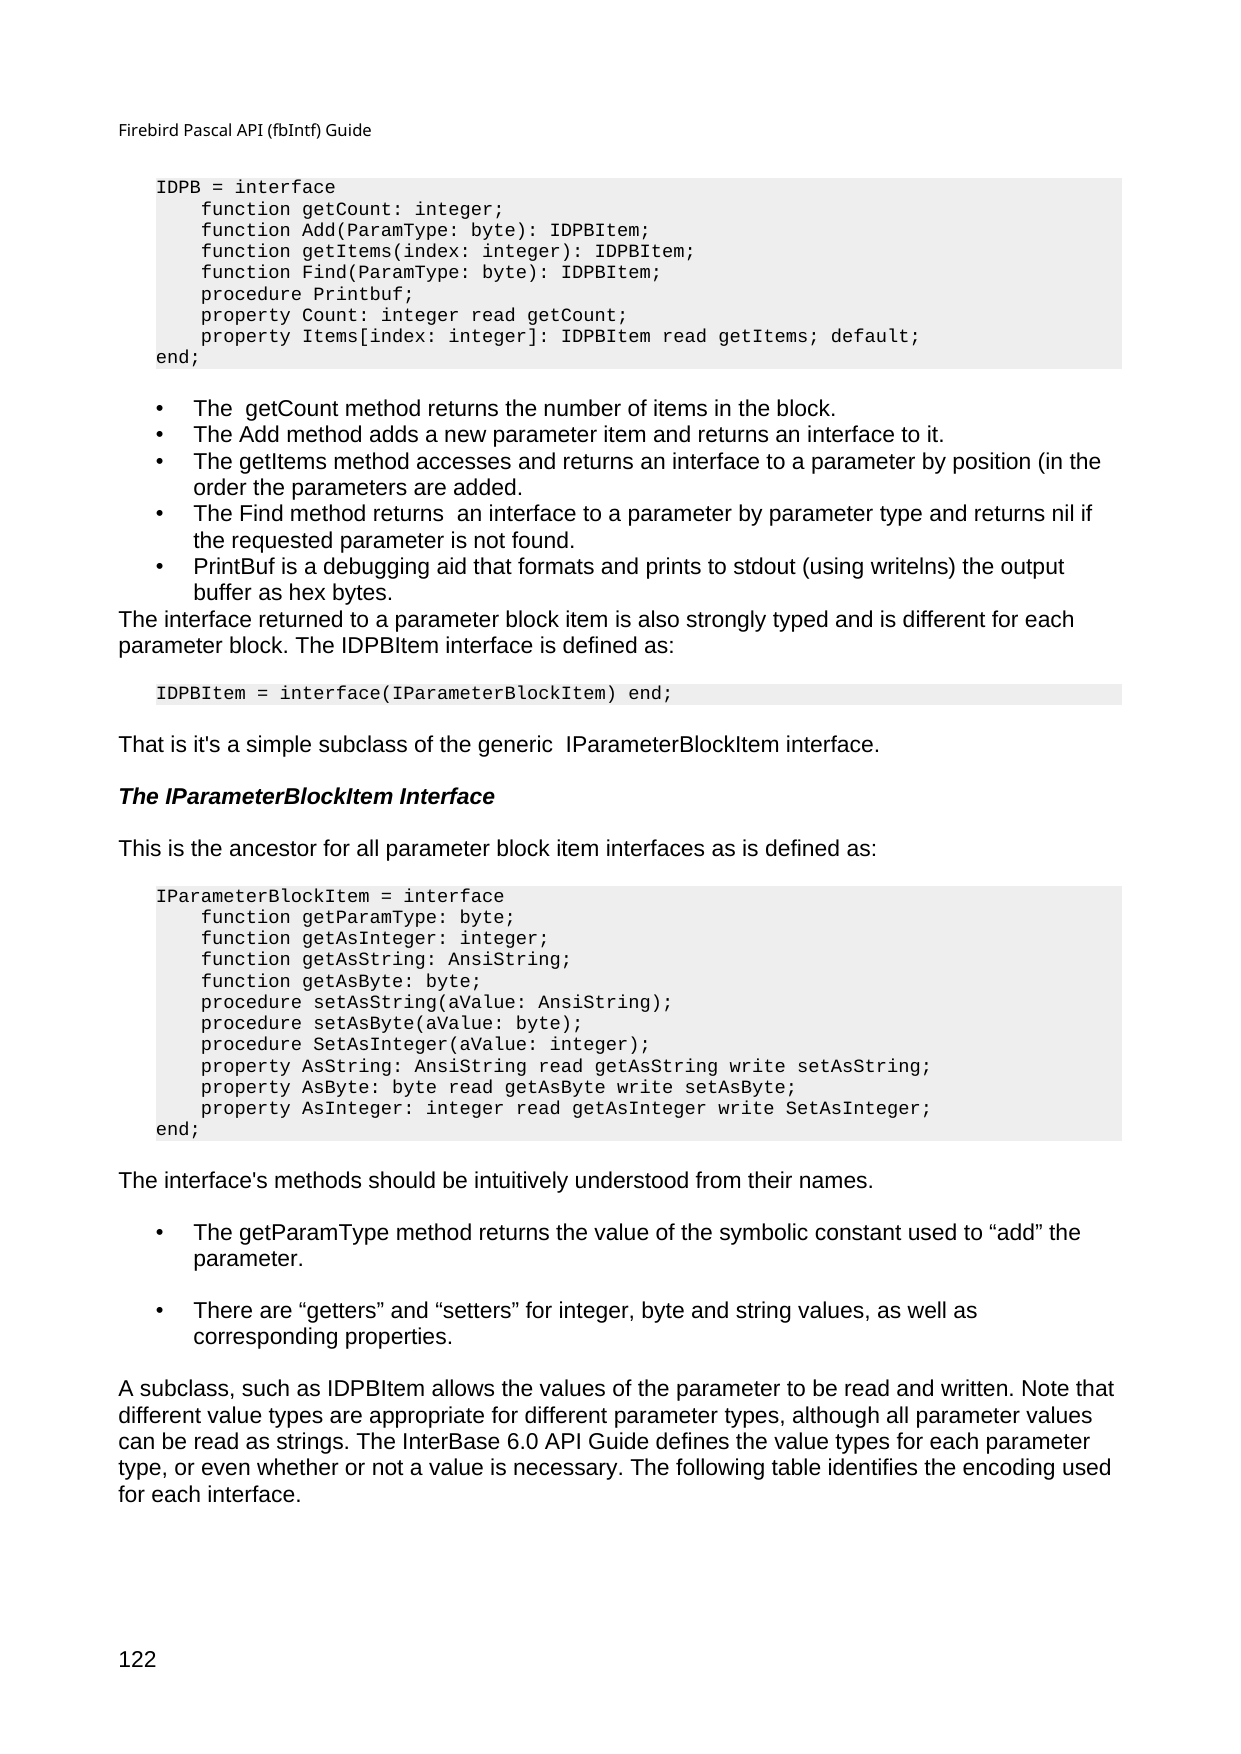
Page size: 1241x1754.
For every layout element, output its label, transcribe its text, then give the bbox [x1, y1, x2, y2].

text function Find(ParamType: byte): IDPBItem; [156, 263, 1122, 284]
list The getItems method accesses and returns an interface to a parameter by position (in the order the parameters are added. [156, 448, 1122, 500]
text The IParameterBlockItem Interface [118, 783, 1122, 809]
list The getParamType method returns the value of the symbolic constant used to “add” the parameter. [156, 1219, 1122, 1271]
text function getItems(index: integer): IDPBItem; [156, 242, 1122, 263]
text The interface returned to a parameter block item is also strongly typed and is different for each parameter block. The IDPBItem interface is defined as: [118, 606, 1122, 658]
text property AsInteger: integer read getAsInteger write SetAsInteger; [156, 1099, 1122, 1120]
text property AsByte: byte read getAsByte write setAsByte; [156, 1078, 1122, 1099]
text function getAsString: AnsiString; [156, 950, 1122, 971]
text procedure setAsByte(aValue: byte); [156, 1014, 1122, 1035]
text end; [156, 1120, 1122, 1141]
text procedure setAsString(aValue: AnsiString); [156, 993, 1122, 1014]
text function getCount: integer; [156, 199, 1122, 221]
text IParameterBlockItem = interface [156, 886, 1122, 908]
text property Count: integer read getCount; [156, 306, 1122, 327]
list The Add method adds a new parameter item and returns an interface to it. [156, 421, 1122, 448]
list PrintBuf is a debugging aid that formats and prints to stdout (using writelns) the output buffer as hex bytes. [156, 553, 1122, 606]
list There are “getters” and “setters” for integer, byte and string values, as well as corresponding properties. [156, 1297, 1122, 1350]
text property AsString: AnsiString read getAsString write setAsString; [156, 1056, 1122, 1078]
text end; [156, 348, 1122, 369]
text This is the ancestor for all parameter block item interfaces as is defined as: [118, 834, 1122, 861]
text function Add(ParamType: byte): IDPBItem; [156, 221, 1122, 242]
text procedure SetAsInteger(aValue: integer); [156, 1035, 1122, 1056]
text A subclass, such as IDPBItem allows the values of the parameter to be read and written. Note that different value types are appropriate for different parameter types, although all parameter values can be read as strings. The InterBase 6.0 API Guide defines the value types for each parameter type, or even whether or not a value is necessary. The following table identifies the encoding used for each interface. [118, 1375, 1122, 1507]
text The interface's methods should be intuitively understood from their names. [118, 1167, 1122, 1193]
text function getParamType: byte; [156, 908, 1122, 929]
text property Items[index: integer]: IDPBItem read getItems; default; [156, 327, 1122, 348]
text IDPB = interface [156, 178, 1122, 199]
list The getCount method returns the number of items in the block. [156, 395, 1122, 421]
text That is it's a simple subclass of the generic IParameterBlockItem interface. [118, 731, 1122, 757]
text procedure Printbuf; [156, 284, 1122, 306]
text function getAsInteger: integer; [156, 929, 1122, 950]
text function getAsByte: byte; [156, 971, 1122, 993]
list The Find method returns an interface to a parameter by parameter type and returns nil if the requested parameter is not found. [156, 500, 1122, 553]
text IDPBItem = interface(IParameterBlockItem) end; [156, 684, 1122, 705]
